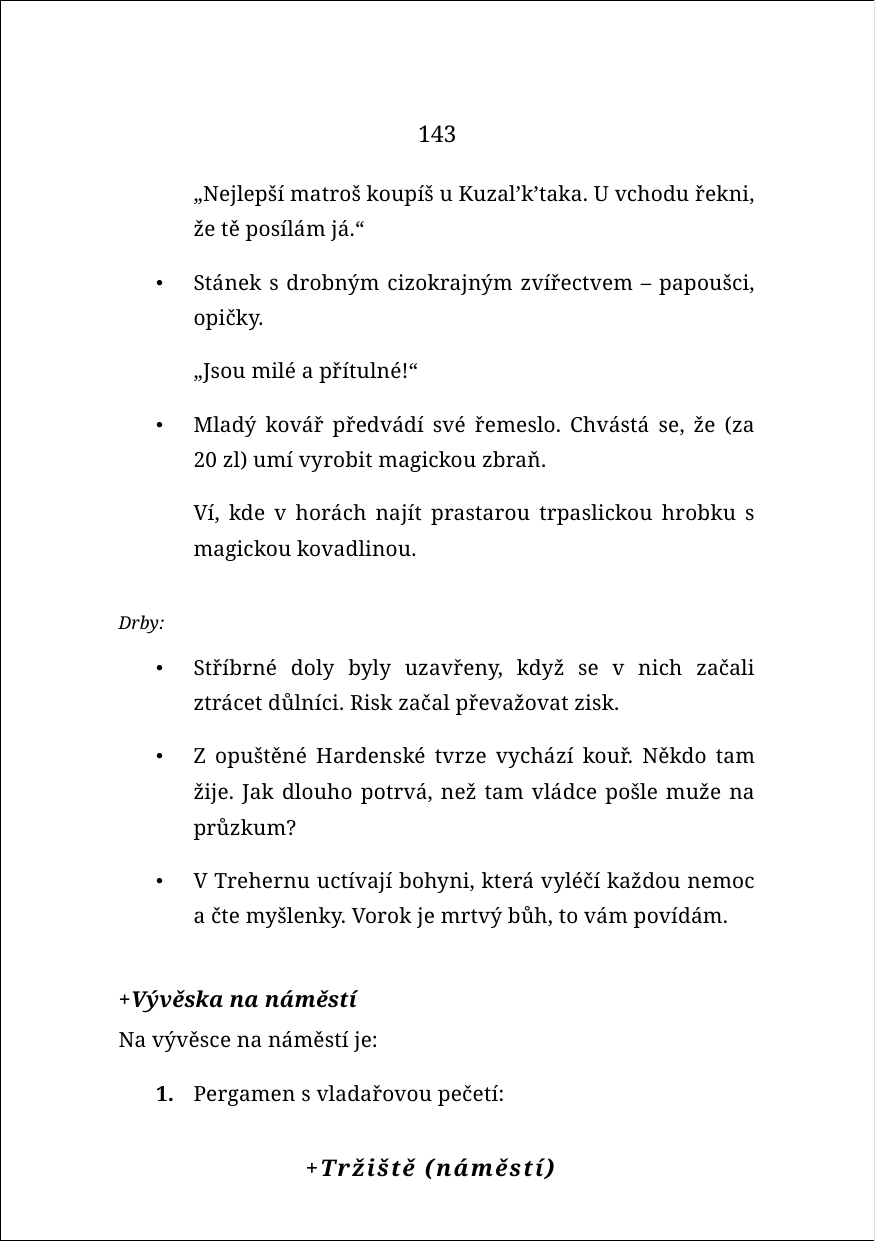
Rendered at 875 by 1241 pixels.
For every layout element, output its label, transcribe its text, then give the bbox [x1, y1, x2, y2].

list Z opuštěné Hardenské tvrze vychází kouř. Někdo tam žije. Jak dlouho potrvá, než tam vládce pošle muže na průzkum? [156, 742, 756, 841]
list „Nejlepší matroš koupíš u Kuzal’k’taka. U vchodu řekni, že tě posílám já.“ [156, 179, 756, 243]
text Drby: [118, 611, 756, 635]
list Ví, kde v horách najít prastarou trpaslickou hrobku s magickou kovadlinou. [156, 498, 756, 562]
list V Trehernu uctívají bohyni, která vyléčí každou nemoc a čte myšlenky. Vorok je mrtvý bůh, to vám povídám. [156, 866, 756, 930]
text Na vývěsce na náměstí je: [118, 1026, 756, 1054]
subtitle +Vývěska na náměstí [118, 984, 756, 1014]
list Mladý kovář předvádí své řemeslo. Chvástá se, že (za 20 zl) umí vyrobit magickou zbraň. [156, 410, 756, 474]
list „Jsou milé a přítulné!“ [156, 356, 756, 385]
list Stříbrné doly byly uzavřeny, když se v nich začali ztrácet důlníci. Risk začal převažovat zisk. [156, 653, 756, 717]
list Pergamen s vladařovou pečetí: [156, 1079, 756, 1107]
list Stánek s drobným cizokrajným zvířectvem – papoušci, opičky. [156, 268, 756, 332]
